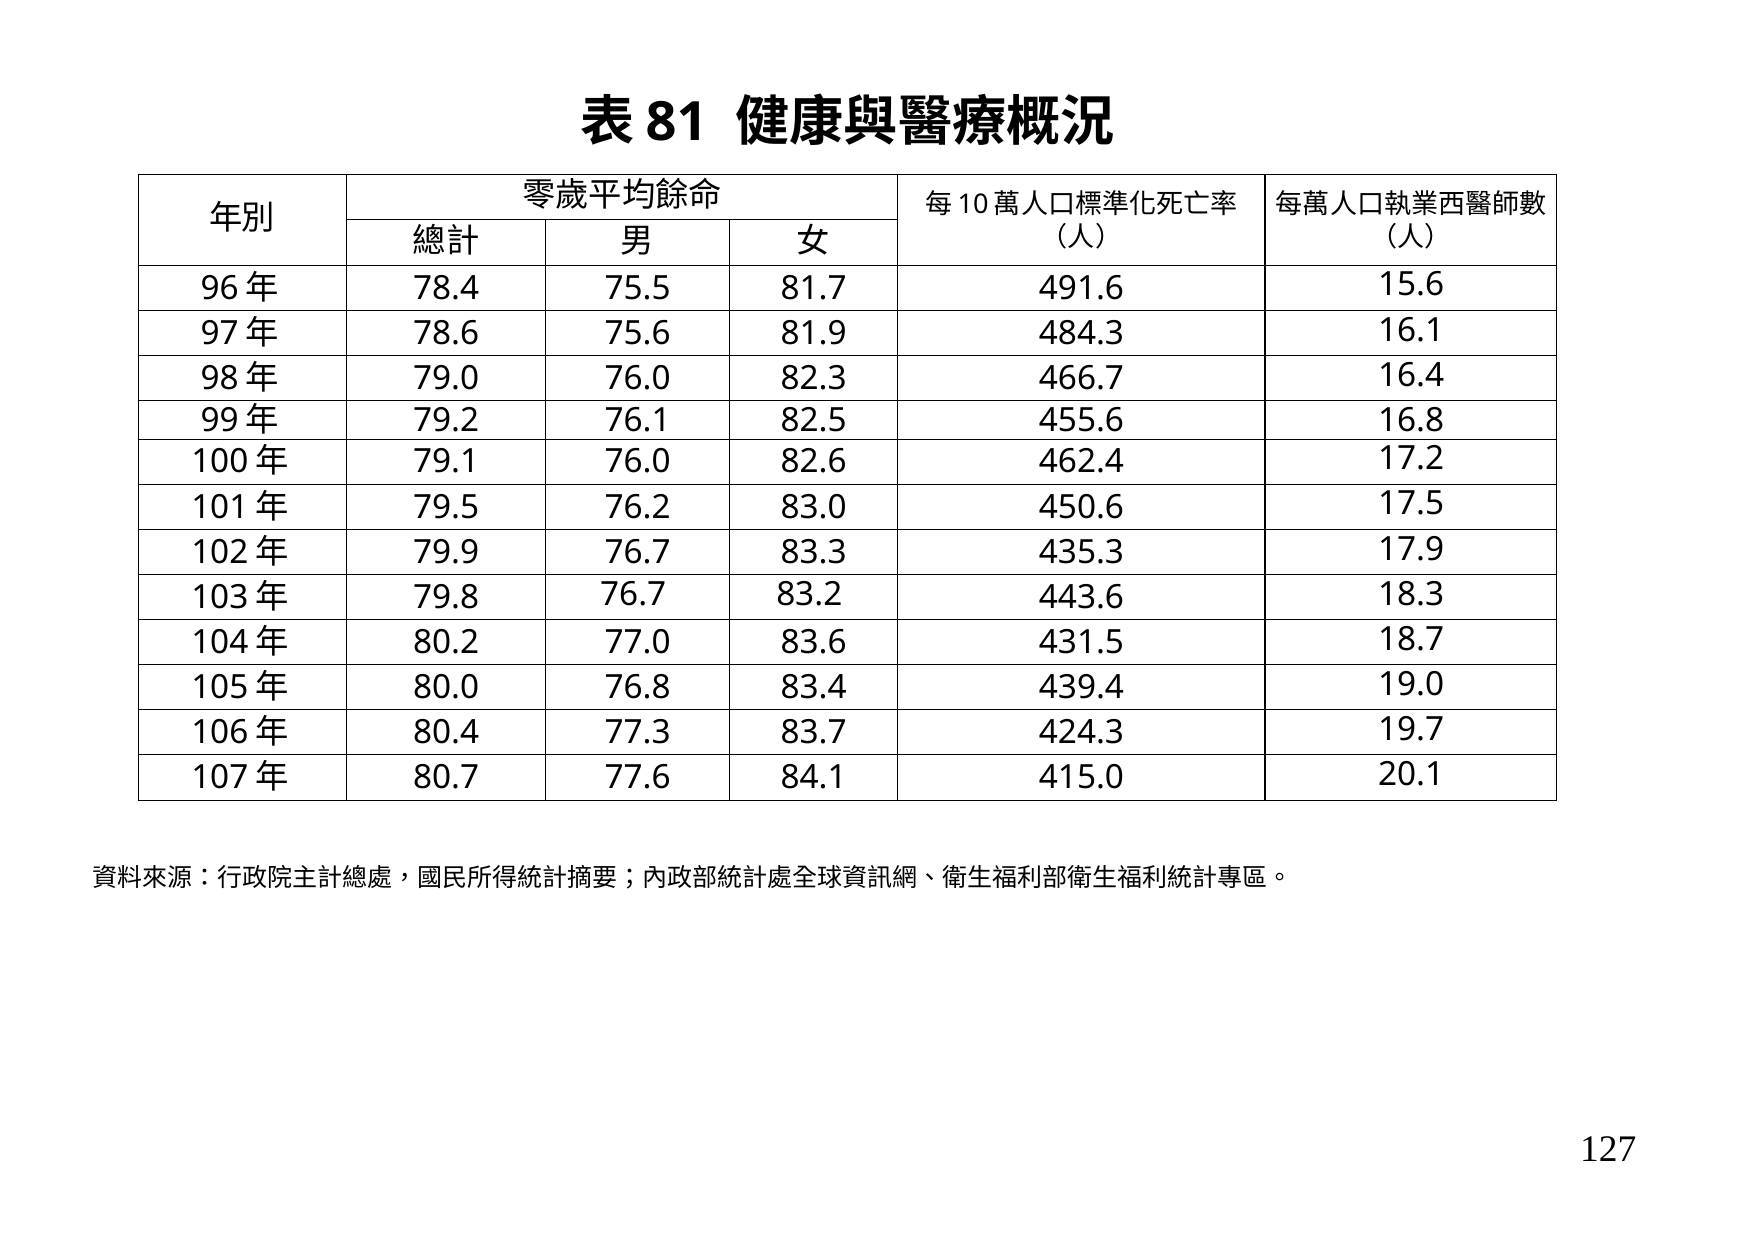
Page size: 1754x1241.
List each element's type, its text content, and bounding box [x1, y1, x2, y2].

table_cell 76.7 [546, 530, 729, 574]
table_cell 435.3 [898, 530, 1264, 574]
table_cell 16.4 [1266, 356, 1556, 400]
table_cell 82.6 [730, 440, 897, 484]
table_cell 76.7 [546, 575, 729, 619]
table_cell 76.2 [546, 485, 729, 529]
table_cell 82.3 [730, 356, 897, 400]
table_cell 103年 [139, 575, 346, 619]
table_cell 男 [546, 220, 729, 265]
table_cell 80.4 [347, 710, 545, 754]
table_cell 76.8 [546, 665, 729, 709]
table_cell 18.7 [1266, 620, 1556, 664]
table_cell 99年 [139, 401, 346, 439]
table_cell 79.8 [347, 575, 545, 619]
table_cell 17.9 [1266, 530, 1556, 574]
table_cell 83.7 [730, 710, 897, 754]
table_cell 424.3 [898, 710, 1264, 754]
table_cell 18.3 [1266, 575, 1556, 619]
table_cell 98年 [139, 356, 346, 400]
table_cell 82.5 [730, 401, 897, 439]
table_cell 106年 [139, 710, 346, 754]
table_cell 76.1 [546, 401, 729, 439]
table_cell 105年 [139, 665, 346, 709]
table_cell 415.0 [898, 755, 1264, 799]
table_cell 77.6 [546, 755, 729, 799]
table_cell 15.6 [1266, 266, 1556, 310]
table_header 每萬人口執業西醫師數（人） [1266, 175, 1556, 265]
table_cell 79.9 [347, 530, 545, 574]
table_cell 97年 [139, 311, 346, 355]
table_cell 80.2 [347, 620, 545, 664]
table_cell 83.3 [730, 530, 897, 574]
table_cell 19.0 [1266, 665, 1556, 709]
table_cell 76.0 [546, 440, 729, 484]
subtitle 表81 健康與醫療概況 [59, 61, 1636, 173]
table_cell 79.5 [347, 485, 545, 529]
table_cell 107年 [139, 755, 346, 799]
table_cell 75.6 [546, 311, 729, 355]
table_cell 439.4 [898, 665, 1264, 709]
table_header 零歲平均餘命 [347, 175, 897, 219]
table_cell 76.0 [546, 356, 729, 400]
table_cell 80.0 [347, 665, 545, 709]
table_cell 83.6 [730, 620, 897, 664]
table_cell 83.4 [730, 665, 897, 709]
table_cell 83.0 [730, 485, 897, 529]
table_cell 484.3 [898, 311, 1264, 355]
table_cell 101年 [139, 485, 346, 529]
table_cell 83.2 [730, 575, 897, 619]
table_cell 17.5 [1266, 485, 1556, 529]
table_cell 77.0 [546, 620, 729, 664]
table_cell 81.9 [730, 311, 897, 355]
table_cell 104年 [139, 620, 346, 664]
table_cell 466.7 [898, 356, 1264, 400]
table_cell 443.6 [898, 575, 1264, 619]
table_cell 79.2 [347, 401, 545, 439]
text 資料來源：行政院主計總處，國民所得統計摘要；內政部統計處全球資訊網、衛生福利部衛生福利統計專區。 [59, 857, 1636, 894]
table_cell 462.4 [898, 440, 1264, 484]
table_cell 16.1 [1266, 311, 1556, 355]
table_cell 16.8 [1266, 401, 1556, 439]
table_cell 96年 [139, 266, 346, 310]
table_cell 女 [730, 220, 897, 265]
table_cell 75.5 [546, 266, 729, 310]
table_cell 77.3 [546, 710, 729, 754]
table_cell 總計 [347, 220, 545, 265]
table_cell 455.6 [898, 401, 1264, 439]
table_cell 19.7 [1266, 710, 1556, 754]
table_cell 78.4 [347, 266, 545, 310]
table_cell 431.5 [898, 620, 1264, 664]
table_cell 79.1 [347, 440, 545, 484]
table_cell 17.2 [1266, 440, 1556, 484]
table_cell 491.6 [898, 266, 1264, 310]
table_cell 450.6 [898, 485, 1264, 529]
table_cell 78.6 [347, 311, 545, 355]
table_header 每10萬人口標準化死亡率（人） [898, 175, 1264, 265]
table_cell 79.0 [347, 356, 545, 400]
table_cell 102年 [139, 530, 346, 574]
table_cell 81.7 [730, 266, 897, 310]
table_cell 100年 [139, 440, 346, 484]
table_cell 84.1 [730, 755, 897, 799]
table_header 年別 [139, 175, 346, 265]
table_cell 80.7 [347, 755, 545, 799]
table_cell 20.1 [1266, 755, 1556, 799]
